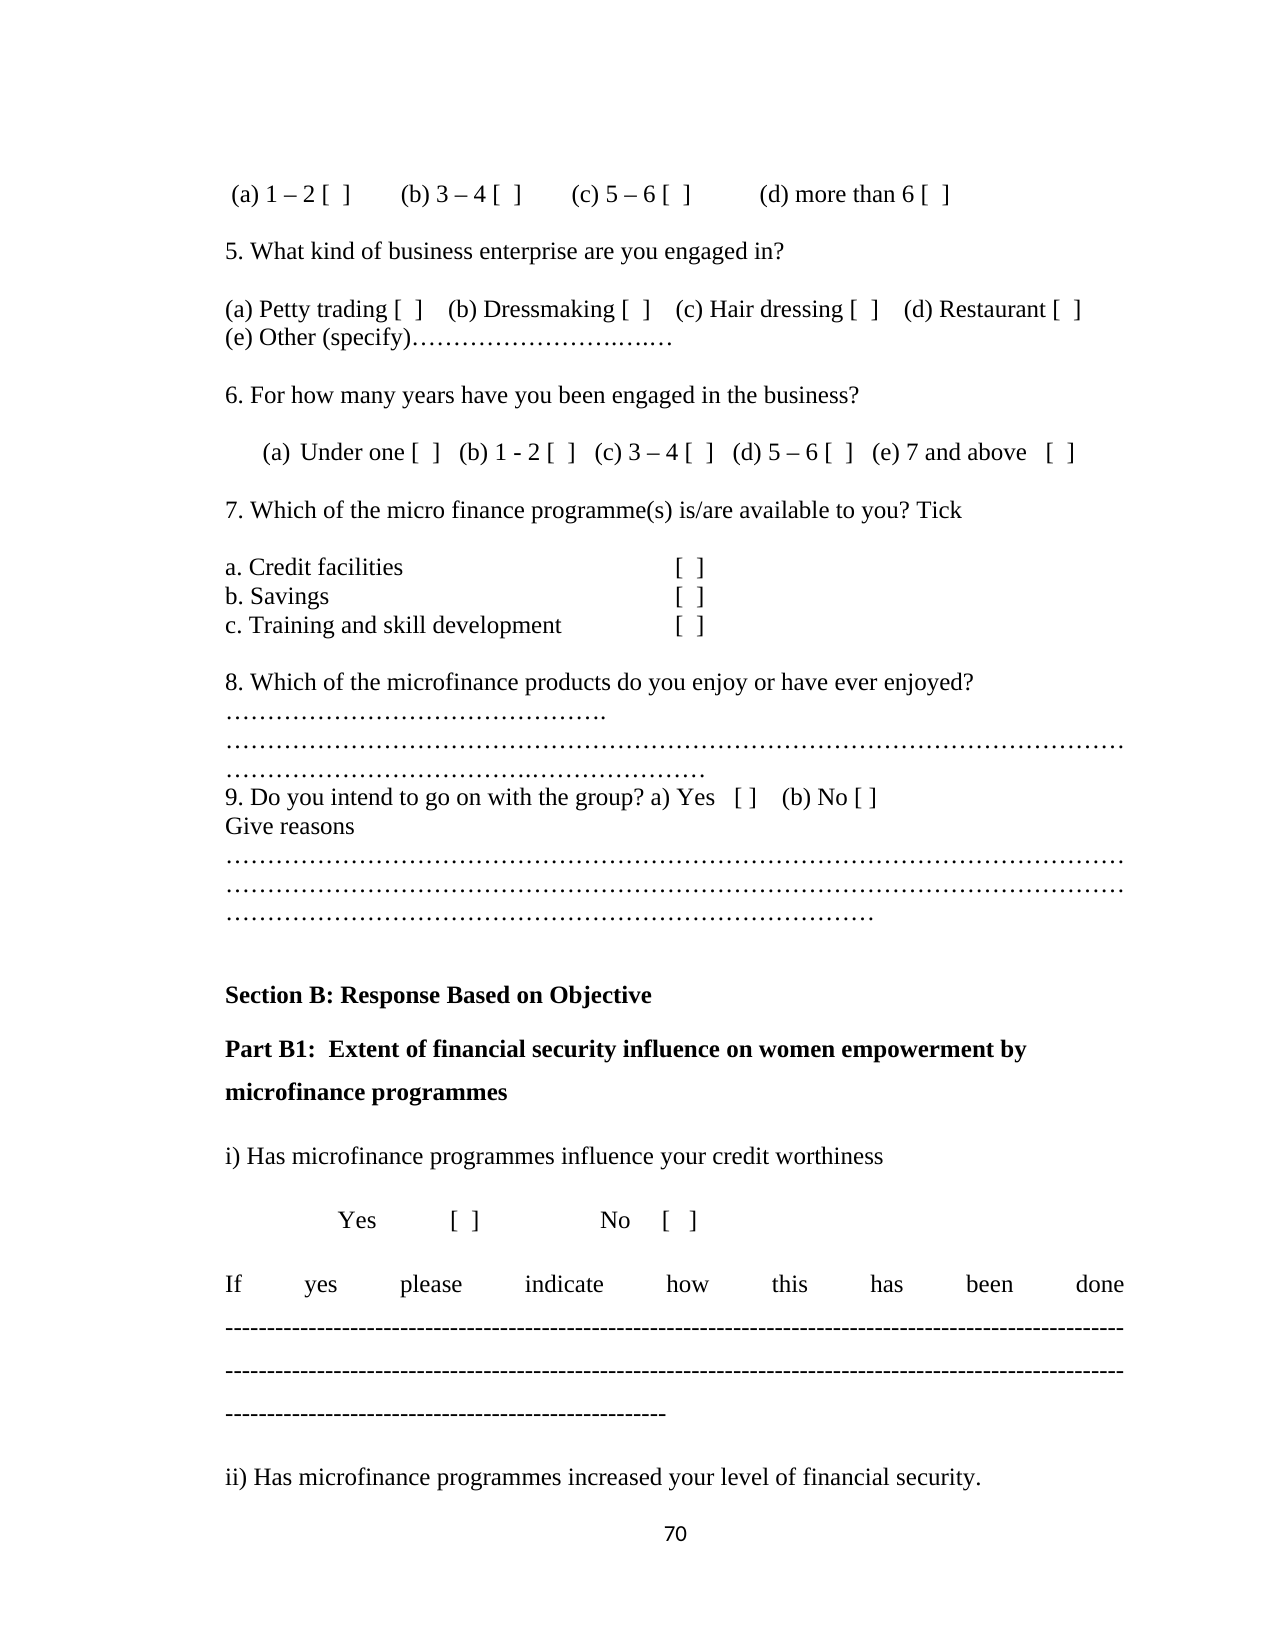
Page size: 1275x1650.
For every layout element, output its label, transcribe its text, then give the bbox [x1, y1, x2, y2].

text (a) Petty trading [ ] (b) Dressmaking [ ] (c) Hair dressing [ ] (d) Restaurant [ ] [225, 294, 1125, 322]
text (a) 1 – 2 [ ] (b) 3 – 4 [ ] (c) 5 – 6 [ ] (d) more than 6 [ ] [225, 179, 1125, 207]
text ii) Has microfinance programmes increased your level of financial security. [225, 1462, 1125, 1491]
text i) Has microfinance programmes influence your credit worthiness [225, 1141, 1125, 1170]
text 9. Do you intend to go on with the group? a) Yes [ ] (b) No [ ] [225, 782, 1125, 811]
text Section B: Response Based on Objective [225, 980, 1125, 1009]
text 8. Which of the microfinance products do you enjoy or have ever enjoyed? ……………………………………….……………………………………………………………………………………………………………………………….………………… [225, 667, 1125, 782]
text (e) Other (specify)…………………….….… [225, 322, 1125, 351]
text 5. What kind of business enterprise are you engaged in? [225, 236, 1125, 265]
text 7. Which of the micro finance programme(s) is/are available to you? Tick [225, 495, 1125, 524]
list Under one [ ] (b) 1 - 2 [ ] (c) 3 – 4 [ ] (d) 5 – 6 [ ] (e) 7 and above [ ] [262, 437, 1125, 466]
list Yes [ ] No [ ] [337, 1205, 1125, 1234]
text Give reasons …………………………………………………………………………………………………………………………………………………………………………………………………………………………………………………………………… [225, 811, 1125, 926]
text If yes please indicate how this has been done ----------------------------------------------------------------------------------------------------------------------------------------------------------------------------------------------------------------------------------------------------------------------------- [225, 1269, 1125, 1427]
text c. Training and skill development [ ] [225, 610, 1125, 639]
text a. Credit facilities [ ] [225, 552, 1125, 581]
text 6. For how many years have you been engaged in the business? [225, 380, 1125, 409]
text b. Savings [ ] [225, 581, 1125, 610]
text Part B1: Extent of financial security influence on women empowerment by microfinance programmes [225, 1034, 1125, 1106]
